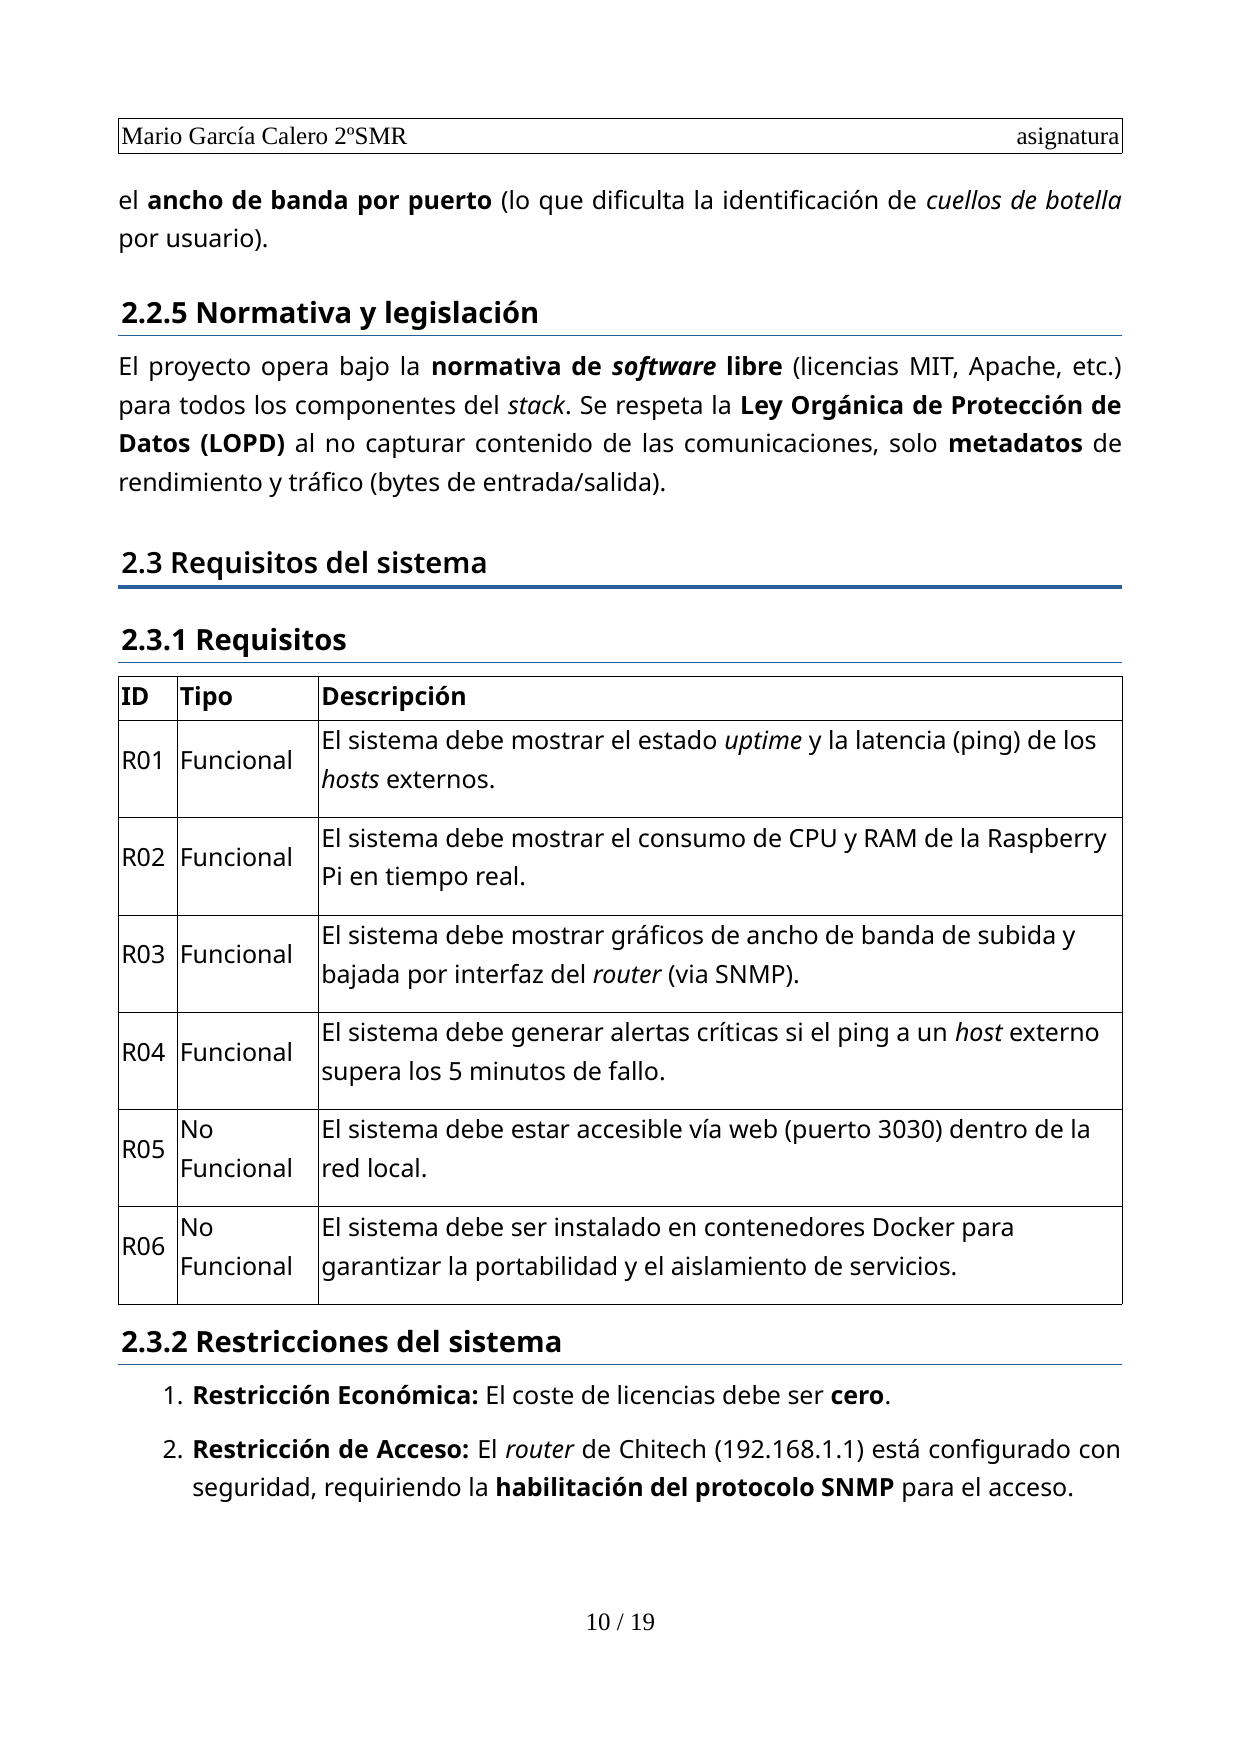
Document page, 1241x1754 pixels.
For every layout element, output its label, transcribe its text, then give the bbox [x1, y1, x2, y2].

text El proyecto opera bajo la normativa de software libre (licencias MIT, Apache, etc.) para todos los componentes del stack. Se respeta la Ley Orgánica de Protección de Datos (LOPD) al no capturar contenido de las comunicaciones, solo metadatos de rendimiento y tráfico (bytes de entrada/salida). [118, 349, 1122, 499]
table_cell R06 [119, 1207, 177, 1304]
table_cell Funcional [178, 818, 318, 914]
table_cell El sistema debe generar alertas críticas si el ping a un host externo supera los 5 minutos de fallo. [319, 1013, 1122, 1109]
list Restricción Económica: El coste de licencias debe ser cero. [162, 1378, 1122, 1412]
table_cell El sistema debe estar accesible vía web (puerto 3030) dentro de la red local. [319, 1110, 1122, 1206]
list Restricción de Acceso: El router de Chitech (192.168.1.1) está configurado con seguridad, requiriendo la habilitación del protocolo SNMP para el acceso. [162, 1431, 1122, 1504]
subtitle 2.2.5 Normativa y legislación [118, 289, 1122, 335]
table_header ID [119, 677, 177, 720]
table_cell R03 [119, 916, 177, 1012]
subtitle 2.3.1 Requisitos [118, 616, 1122, 662]
table_cell El sistema debe ser instalado en contenedores Docker para garantizar la portabilidad y el aislamiento de servicios. [319, 1207, 1122, 1304]
table_cell R04 [119, 1013, 177, 1109]
table_cell No Funcional [178, 1110, 318, 1206]
table_cell No Funcional [178, 1207, 318, 1304]
table_cell Funcional [178, 1013, 318, 1109]
table_cell R01 [119, 721, 177, 817]
table_header Tipo [178, 677, 318, 720]
table_cell R05 [119, 1110, 177, 1206]
table_cell Funcional [178, 721, 318, 817]
table_cell El sistema debe mostrar el estado uptime y la latencia (ping) de los hosts externos. [319, 721, 1122, 817]
text el ancho de banda por puerto (lo que dificulta la identificación de cuellos de botella por usuario). [118, 182, 1122, 255]
table_cell Funcional [178, 916, 318, 1012]
table_cell El sistema debe mostrar gráficos de ancho de banda de subida y bajada por interfaz del router (via SNMP). [319, 916, 1122, 1012]
table_cell R02 [119, 818, 177, 914]
subtitle 2.3 Requisitos del sistema [118, 539, 1122, 585]
subtitle 2.3.2 Restricciones del sistema [118, 1318, 1122, 1364]
table_header Descripción [319, 677, 1122, 720]
table_cell El sistema debe mostrar el consumo de CPU y RAM de la Raspberry Pi en tiempo real. [319, 818, 1122, 914]
